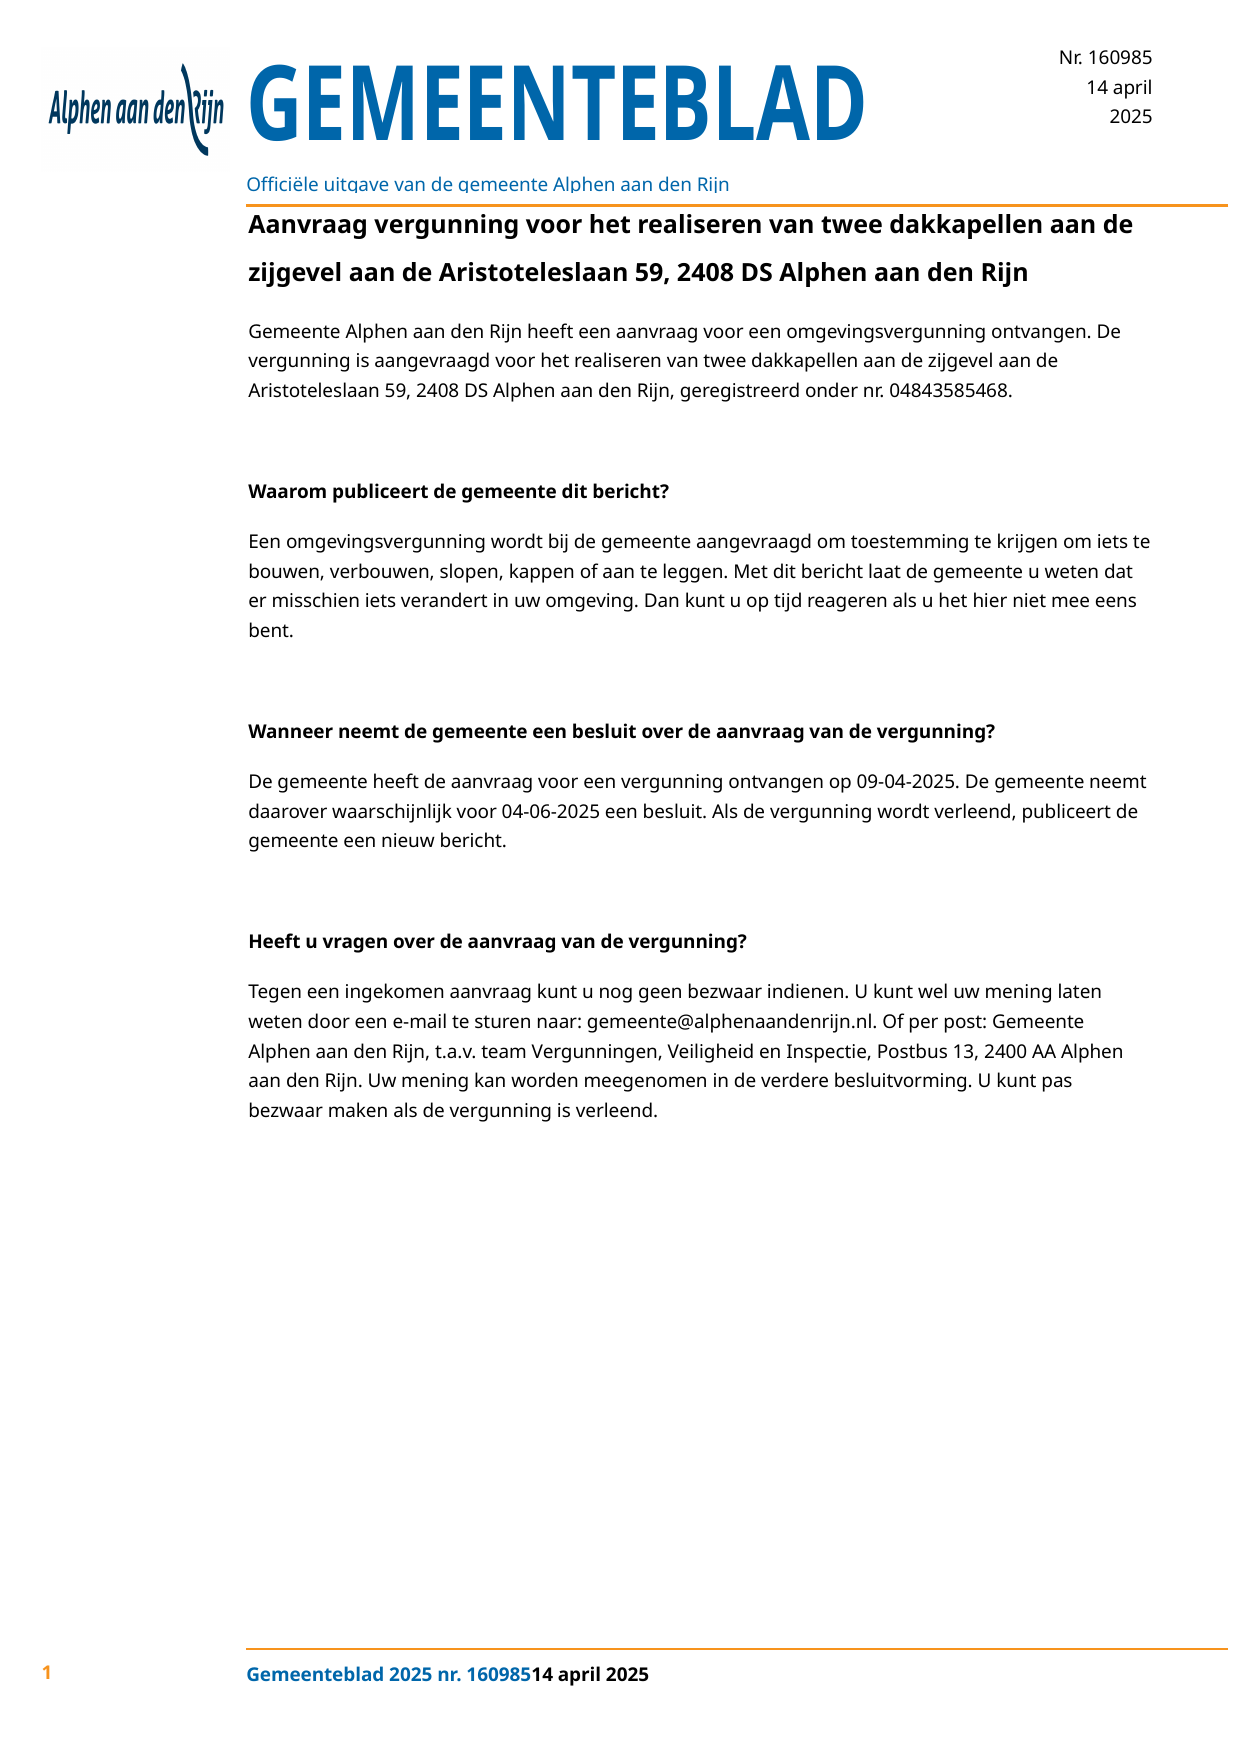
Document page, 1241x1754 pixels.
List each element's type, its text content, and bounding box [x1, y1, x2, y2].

text Aanvraag vergunning voor het realiseren van twee dakkapellen aan de zijgevel aan de Aristoteleslaan 59, 2408 DS Alphen aan den Rijn [248, 207, 1152, 288]
text Waarom publiceert de gemeente dit bericht? [248, 478, 1152, 504]
picture [41, 47, 231, 172]
text Wanneer neemt de gemeente een besluit over de aanvraag van de vergunning? [248, 718, 1152, 744]
text Een omgevingsvergunning wordt bij de gemeente aangevraagd om toestemming te krijgen om iets te bouwen, verbouwen, slopen, kappen of aan te leggen. Met dit bericht laat de gemeente u weten dat er misschien iets verandert in uw omgeving. Dan kunt u op tijd reageren als u het hier niet mee eens bent. [248, 528, 1152, 643]
text Gemeente Alphen aan den Rijn heeft een aanvraag voor een omgevingsvergunning ontvangen. De vergunning is aangevraagd voor het realiseren van twee dakkapellen aan de zijgevel aan de Aristoteleslaan 59, 2408 DS Alphen aan den Rijn, geregistreerd onder nr. 04843585468. [248, 318, 1152, 403]
text Heeft u vragen over de aanvraag van de vergunning? [248, 928, 1152, 954]
text Tegen een ingekomen aanvraag kunt u nog geen bezwaar indienen. U kunt wel uw mening laten weten door een e-mail te sturen naar: gemeente@alphenaandenrijn.nl. Of per post: Gemeente Alphen aan den Rijn, t.a.v. team Vergunningen, Veiligheid en Inspectie, Postbus 13, 2400 AA Alphen aan den Rijn. Uw mening kan worden meegenomen in de verdere besluitvorming. U kunt pas bezwaar maken als de vergunning is verleend. [248, 979, 1152, 1123]
text De gemeente heeft de aanvraag voor een vergunning ontvangen op 09-04-2025. De gemeente neemt daarover waarschijnlijk voor 04-06-2025 een besluit. Als de vergunning wordt verleend, publiceert de gemeente een nieuw bericht. [248, 768, 1152, 853]
